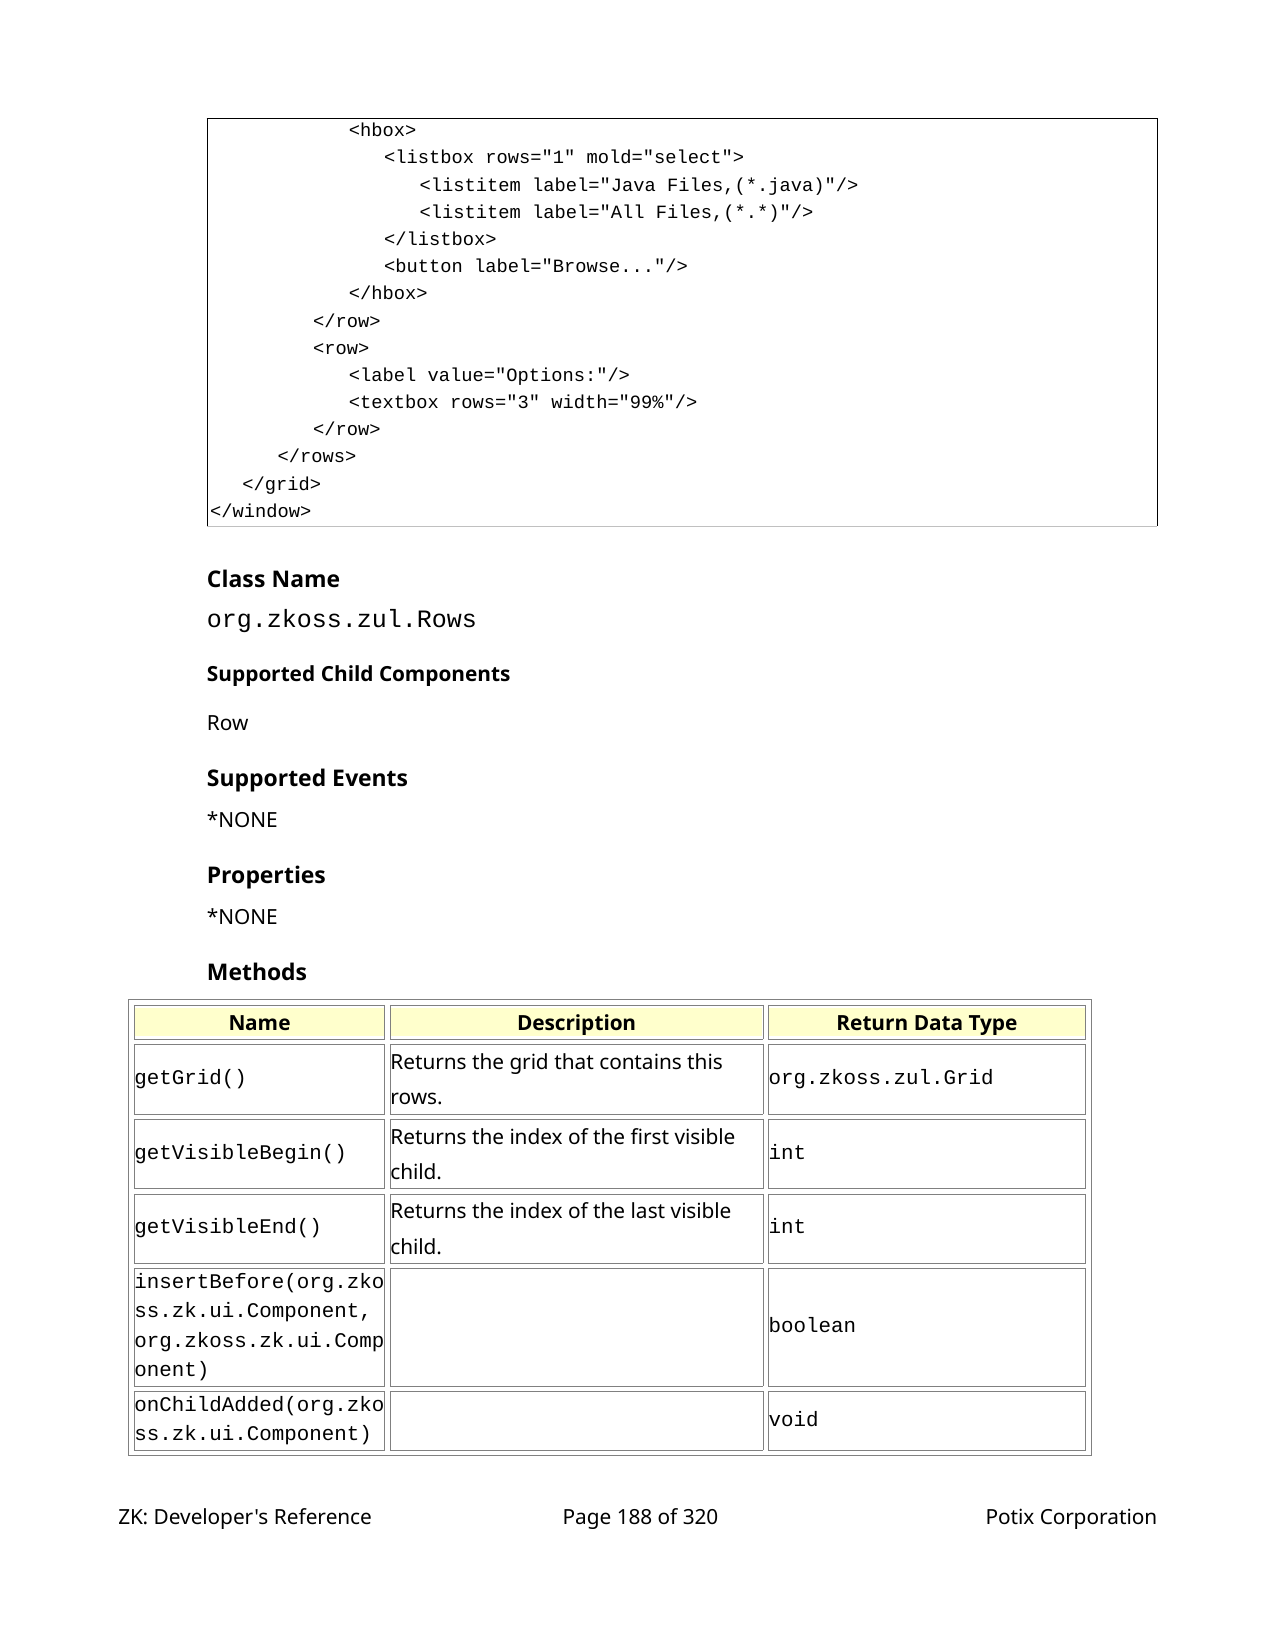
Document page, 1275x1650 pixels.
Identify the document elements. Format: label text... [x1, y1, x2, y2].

table_cell [387, 1263, 765, 1386]
text </rows> [208, 444, 1157, 469]
text </row> [208, 417, 1157, 441]
table_cell getVisibleEnd() [131, 1188, 387, 1263]
table_cell getGrid() [131, 1039, 387, 1113]
text </row> [208, 308, 1157, 333]
table_cell [387, 1386, 765, 1450]
table_header Name [131, 1000, 387, 1039]
table_cell getVisibleBegin() [131, 1114, 387, 1188]
text *NONE [207, 805, 1157, 834]
subtitle Methods [207, 956, 1157, 987]
table_cell int [765, 1188, 1088, 1263]
table_cell Returns the index of the first visible child. [387, 1114, 765, 1188]
text <button label="Browse..."/> [208, 254, 1157, 278]
table_header Return Data Type [765, 1000, 1088, 1039]
text <listitem label="Java Files,(*.java)"/> [208, 172, 1157, 197]
table_cell Returns the grid that contains this rows. [387, 1039, 765, 1113]
text </hbox> [208, 281, 1157, 306]
text <textbox rows="3" width="99%"/> [208, 390, 1157, 414]
table_cell int [765, 1114, 1088, 1188]
text </window> [208, 499, 1157, 526]
text *NONE [207, 902, 1157, 931]
text <label value="Options:"/> [208, 363, 1157, 387]
subtitle Supported Events [207, 762, 1157, 793]
table_cell void [765, 1386, 1088, 1450]
text <row> [208, 336, 1157, 360]
table_cell [391, 1392, 763, 1450]
table_cell insertBefore(org.zkoss.zk.ui.Component, org.zkoss.zk.ui.Component) [131, 1263, 387, 1386]
text Row [207, 708, 1157, 737]
table_header Description [387, 1000, 765, 1039]
text <listitem label="All Files,(*.*)"/> [208, 200, 1157, 224]
text org.zkoss.zul.Rows [207, 606, 1157, 634]
text </listbox> [208, 227, 1157, 251]
text <listbox rows="1" mold="select"> [208, 145, 1157, 169]
subtitle Class Name [207, 563, 1157, 594]
table_cell onChildAdded(org.zkoss.zk.ui.Component) [131, 1386, 387, 1450]
text <hbox> [208, 119, 1157, 142]
table_cell Returns the index of the last visible child. [387, 1188, 765, 1263]
table_cell org.zkoss.zul.Grid [765, 1039, 1088, 1113]
subtitle Properties [207, 859, 1157, 890]
subtitle Supported Child Components [207, 659, 1157, 688]
text </grid> [208, 472, 1157, 496]
table_cell boolean [765, 1263, 1088, 1386]
table_cell [391, 1269, 763, 1386]
